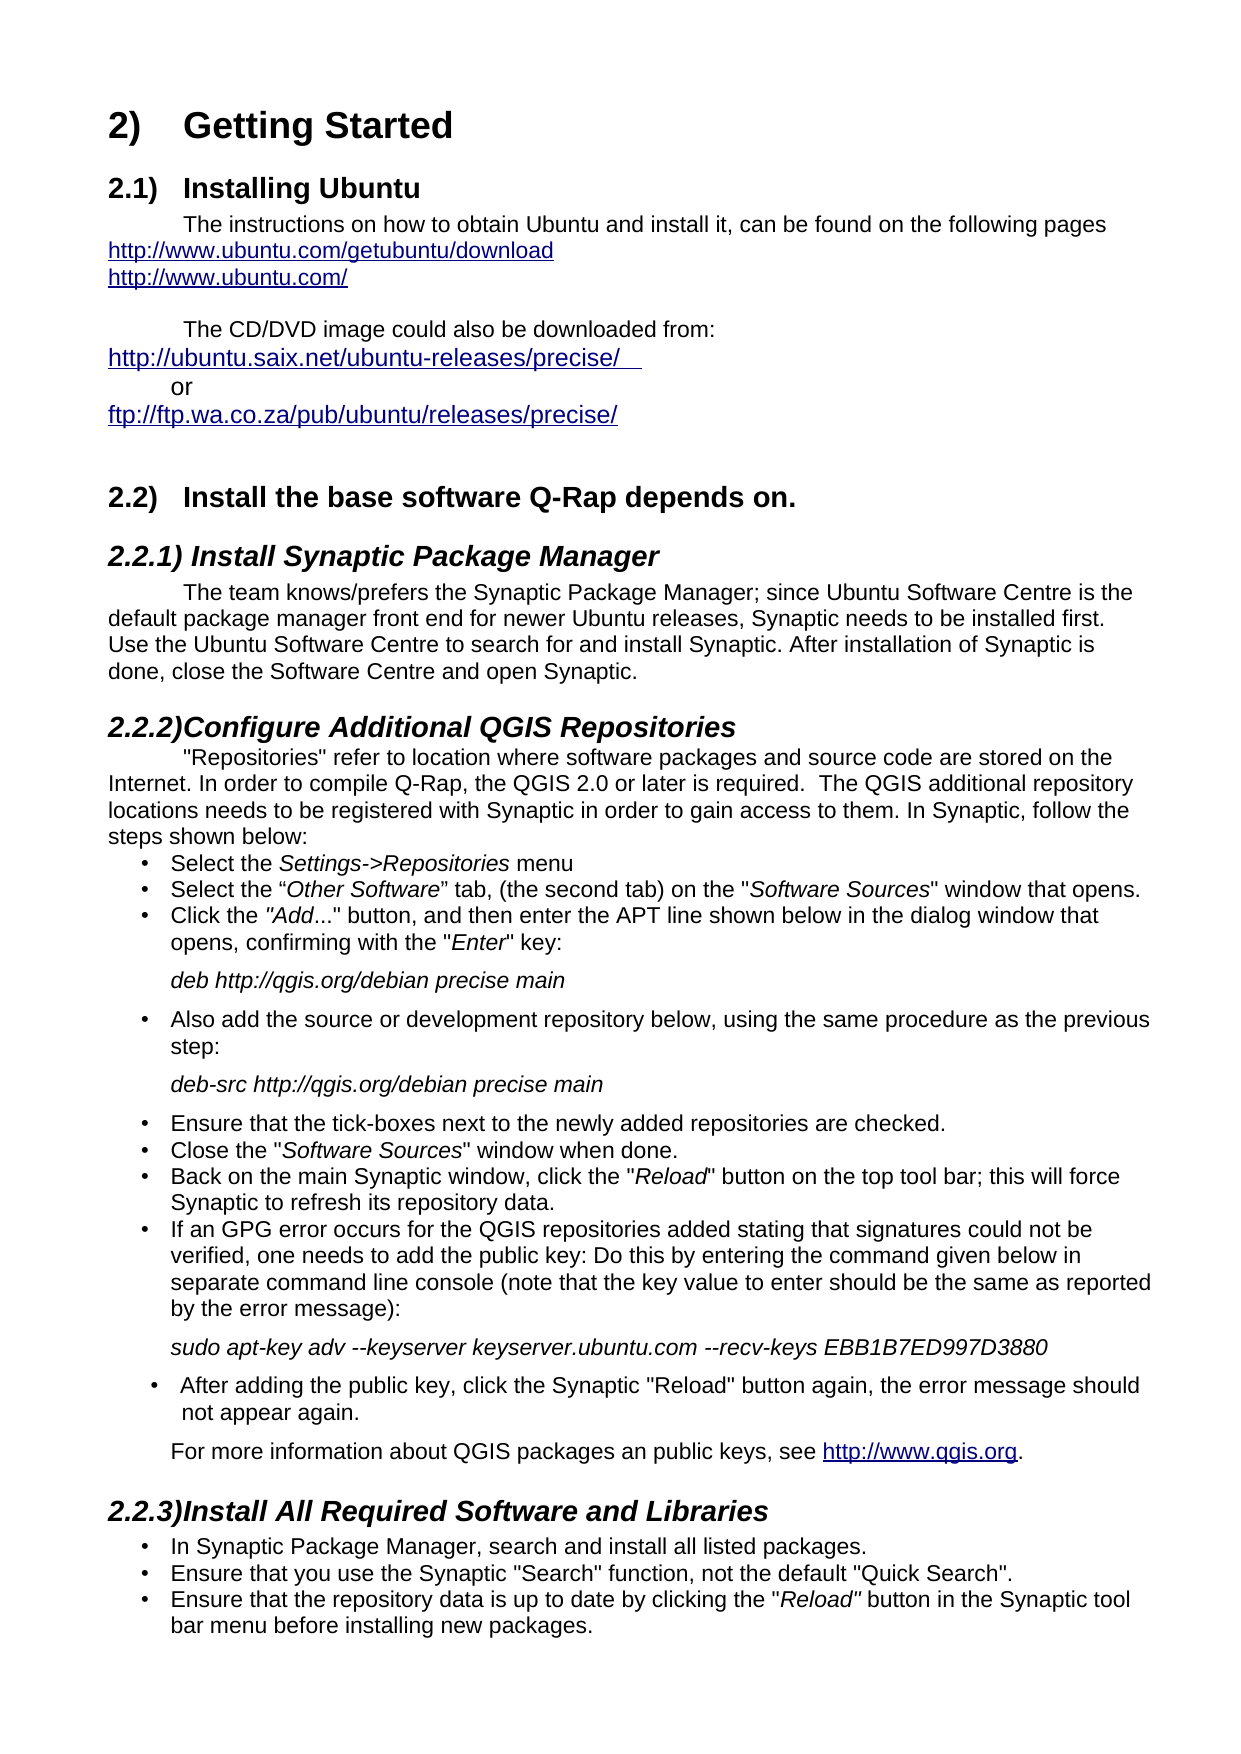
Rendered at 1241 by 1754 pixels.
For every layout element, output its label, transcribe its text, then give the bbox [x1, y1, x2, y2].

text http://ubuntu.saix.net/ubuntu-releases/precise/ [108, 343, 1156, 372]
subtitle Install the base software Q-Rap depends on. [108, 480, 1156, 514]
subtitle Getting Started [108, 103, 1156, 146]
text Use the Ubuntu Software Centre to search for and install Synaptic. After installation of Synaptic is done, close the Software Centre and open Synaptic. [108, 631, 1156, 684]
subtitle Install Synaptic Package Manager [108, 539, 1156, 572]
list Click the "Add..." button, and then enter the APT line shown below in the dialog window that opens, confirming with the "Enter" key: [141, 902, 1156, 955]
text sudo apt-key adv --keyserver keyserver.ubuntu.com --recv-keys EBB1B7ED997D3880 [170, 1334, 1156, 1360]
list Also add the source or development repository below, using the same procedure as the previous step: [141, 1006, 1156, 1059]
text http://www.ubuntu.com/ [108, 264, 1156, 290]
list Select the Settings->Repositories menu [141, 849, 1156, 876]
list After adding the public key, click the Synaptic "Reload" button again, the error message should not appear again. [150, 1372, 1156, 1425]
list In Synaptic Package Manager, search and install all listed packages. [141, 1533, 1156, 1560]
subtitle Install All Required Software and Libraries [108, 1493, 1156, 1527]
text deb http://qgis.org/debian precise main [170, 967, 1156, 994]
list Ensure that you use the Synaptic "Search" function, not the default "Quick Search". [141, 1560, 1156, 1586]
list Ensure that the repository data is up to date by clicking the "Reload" button in the Synaptic tool bar menu before installing new packages. [141, 1586, 1156, 1639]
list Back on the main Synaptic window, click the "Reload" button on the top tool bar; this will force Synaptic to refresh its repository data. [141, 1163, 1156, 1216]
text The CD/DVD image could also be downloaded from: [108, 316, 1156, 343]
subtitle Configure Additional QGIS Repositories [108, 711, 1156, 744]
text http://www.ubuntu.com/getubuntu/download [108, 237, 1156, 264]
text deb-src http://qgis.org/debian precise main [170, 1071, 1156, 1098]
text or [170, 372, 1156, 400]
text The instructions on how to obtain Ubuntu and install it, can be found on the following pages [108, 211, 1156, 237]
list Ensure that the tick-boxes next to the newly added repositories are checked. [141, 1110, 1156, 1137]
text For more information about QGIS packages an public keys, see http://www.qgis.org. [170, 1438, 1156, 1464]
text "Repositories" refer to location where software packages and source code are stored on the Internet. In order to compile Q-Rap, the QGIS 2.0 or later is required. The QGIS additional repository locations needs to be registered with Synaptic in order to gain access to them. In Synaptic, follow the steps shown below: [108, 744, 1156, 849]
list Close the "Software Sources" window when done. [141, 1137, 1156, 1163]
text The team knows/prefers the Synaptic Package Manager; since Ubuntu Software Centre is the default package manager front end for newer Ubuntu releases, Synaptic needs to be installed first. [108, 579, 1156, 631]
list If an GPG error occurs for the QGIS repositories added stating that signatures could not be verified, one needs to add the public key: Do this by entering the command given below in separate command line console (note that the key value to enter should be the same as reported by the error message): [141, 1216, 1156, 1321]
subtitle Installing Ubuntu [108, 171, 1156, 205]
text ftp://ftp.wa.co.za/pub/ubuntu/releases/precise/ [108, 400, 1156, 429]
list Select the “Other Software” tab, (the second tab) on the "Software Sources" window that opens. [141, 876, 1156, 902]
